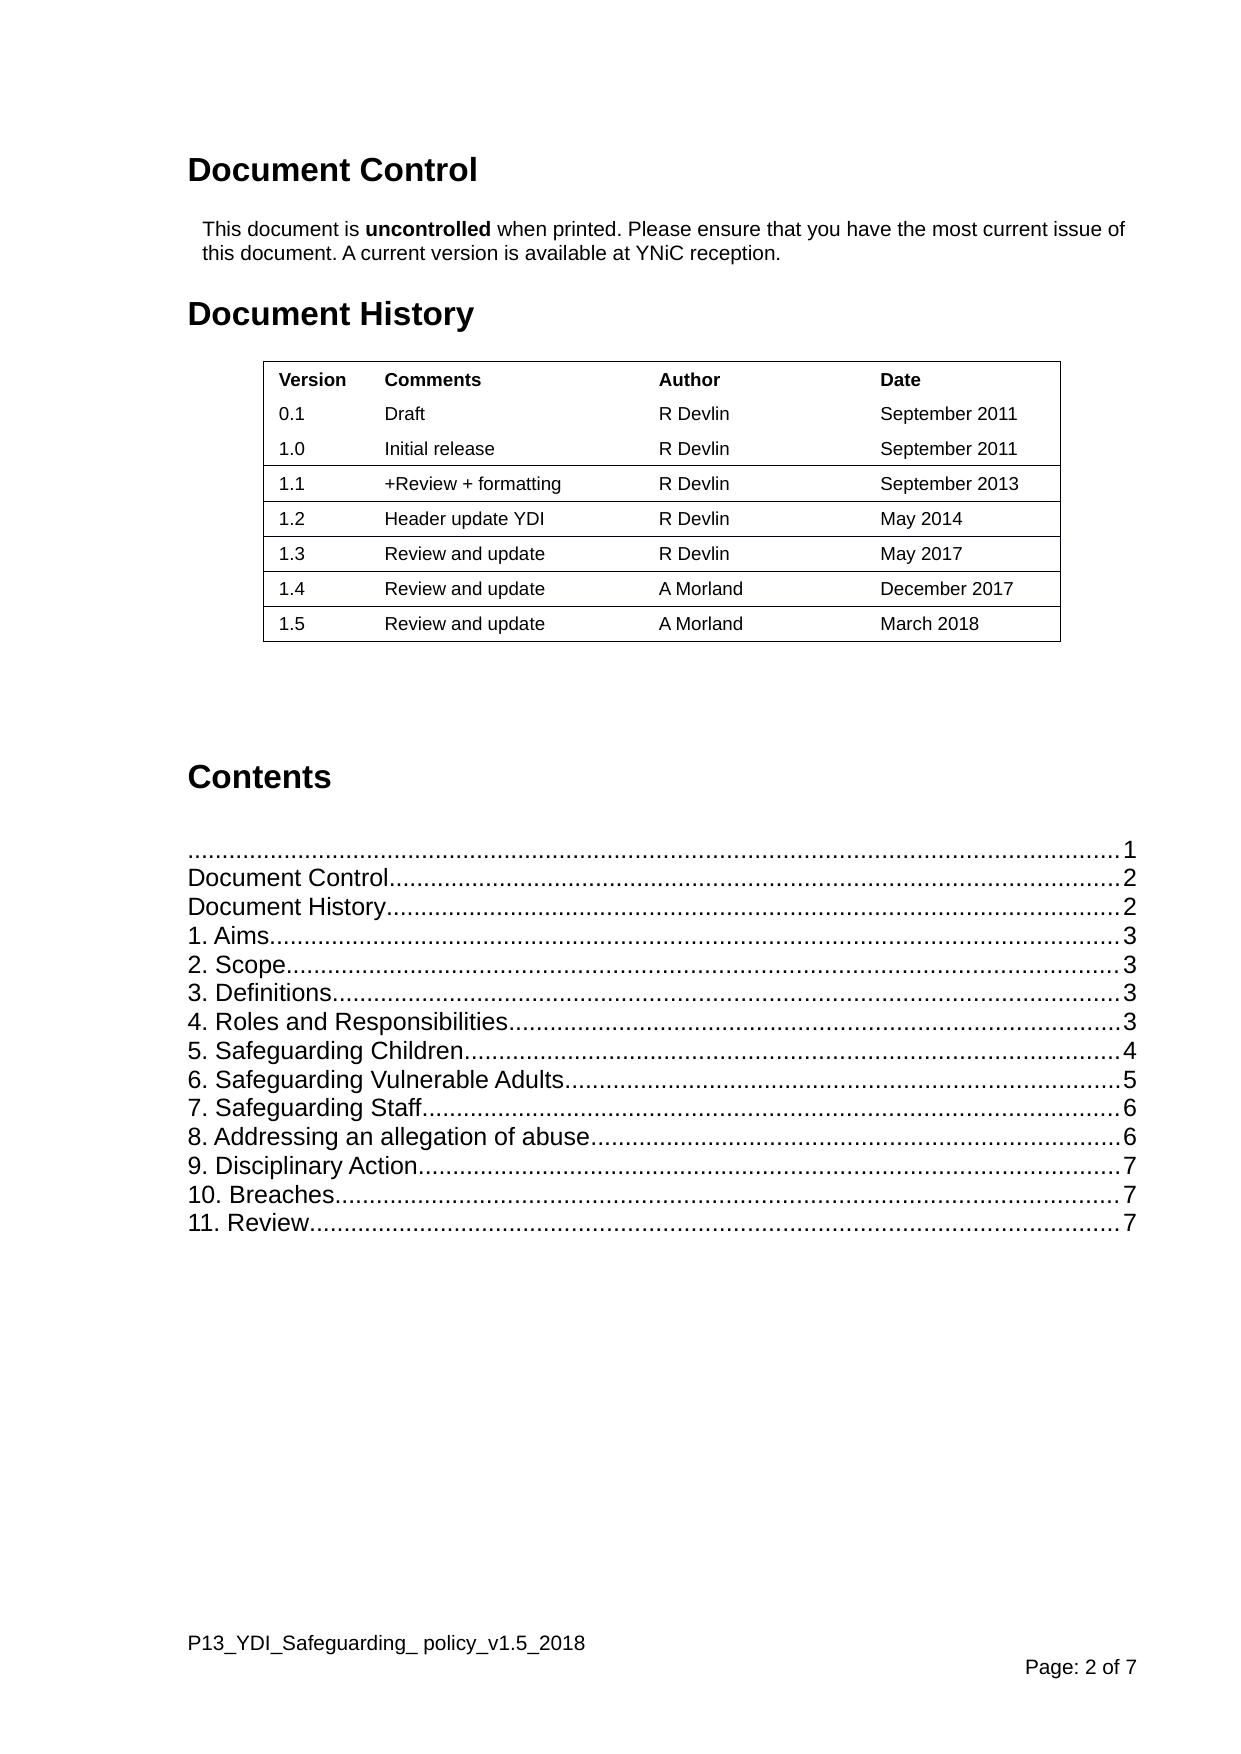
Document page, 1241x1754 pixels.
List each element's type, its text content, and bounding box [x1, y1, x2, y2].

text 7. Safeguarding Staff 6 [187, 1093, 1137, 1122]
subtitle Document Control [187, 150, 1137, 188]
table_cell 1.4 [264, 572, 373, 606]
text 9. Disciplinary Action 7 [187, 1151, 1137, 1179]
text 6. Safeguarding Vulnerable Adults 5 [187, 1064, 1137, 1093]
table_cell Review and update [373, 572, 647, 606]
table_header Author [647, 362, 868, 396]
table_cell R Devlin [647, 537, 868, 571]
table_cell 1.3 [264, 537, 373, 571]
table_cell Initial release [373, 431, 647, 465]
text 5. Safeguarding Children 4 [187, 1036, 1137, 1064]
table_cell Draft [373, 396, 647, 431]
text 8. Addressing an allegation of abuse 6 [187, 1122, 1137, 1151]
text 1 [187, 834, 1137, 863]
text 10. Breaches 7 [187, 1179, 1137, 1208]
table_cell R Devlin [647, 396, 868, 431]
table_cell May 2014 [869, 502, 1060, 536]
table_cell A Morland [647, 572, 868, 606]
text 2. Scope 3 [187, 949, 1137, 978]
text 4. Roles and Responsibilities 3 [187, 1007, 1137, 1036]
table_cell 0.1 [264, 396, 373, 431]
subtitle Document History [187, 294, 1137, 332]
table_header Date [869, 362, 1060, 396]
table_header Comments [373, 362, 647, 396]
text This document is uncontrolled when printed. Please ensure that you have the most current issue of this document. A current version is available at YNiC reception. [202, 217, 1137, 265]
table_cell September 2011 [869, 431, 1060, 465]
table_cell 1.5 [264, 607, 373, 641]
table_cell 1.1 [264, 466, 373, 501]
table_cell R Devlin [647, 466, 868, 501]
table_cell 1.2 [264, 502, 373, 536]
text Contents [187, 757, 1137, 796]
text 11. Review 7 [187, 1208, 1137, 1237]
table_cell September 2013 [869, 466, 1060, 501]
table_cell Review and update [373, 537, 647, 571]
table_cell R Devlin [647, 431, 868, 465]
table_cell Review and update [373, 607, 647, 641]
table_cell 1.0 [264, 431, 373, 465]
table_cell December 2017 [869, 572, 1060, 606]
table_cell Header update YDI [373, 502, 647, 536]
table_cell March 2018 [869, 607, 1060, 641]
table_cell +Review + formatting [373, 466, 647, 501]
table_cell September 2011 [869, 396, 1060, 431]
text Document History 2 [187, 892, 1137, 921]
text 1. Aims 3 [187, 921, 1137, 949]
text 3. Definitions 3 [187, 978, 1137, 1007]
text Document Control 2 [187, 863, 1137, 892]
table_header Version [264, 362, 373, 396]
table_cell May 2017 [869, 537, 1060, 571]
table_cell R Devlin [647, 502, 868, 536]
table_cell A Morland [647, 607, 868, 641]
